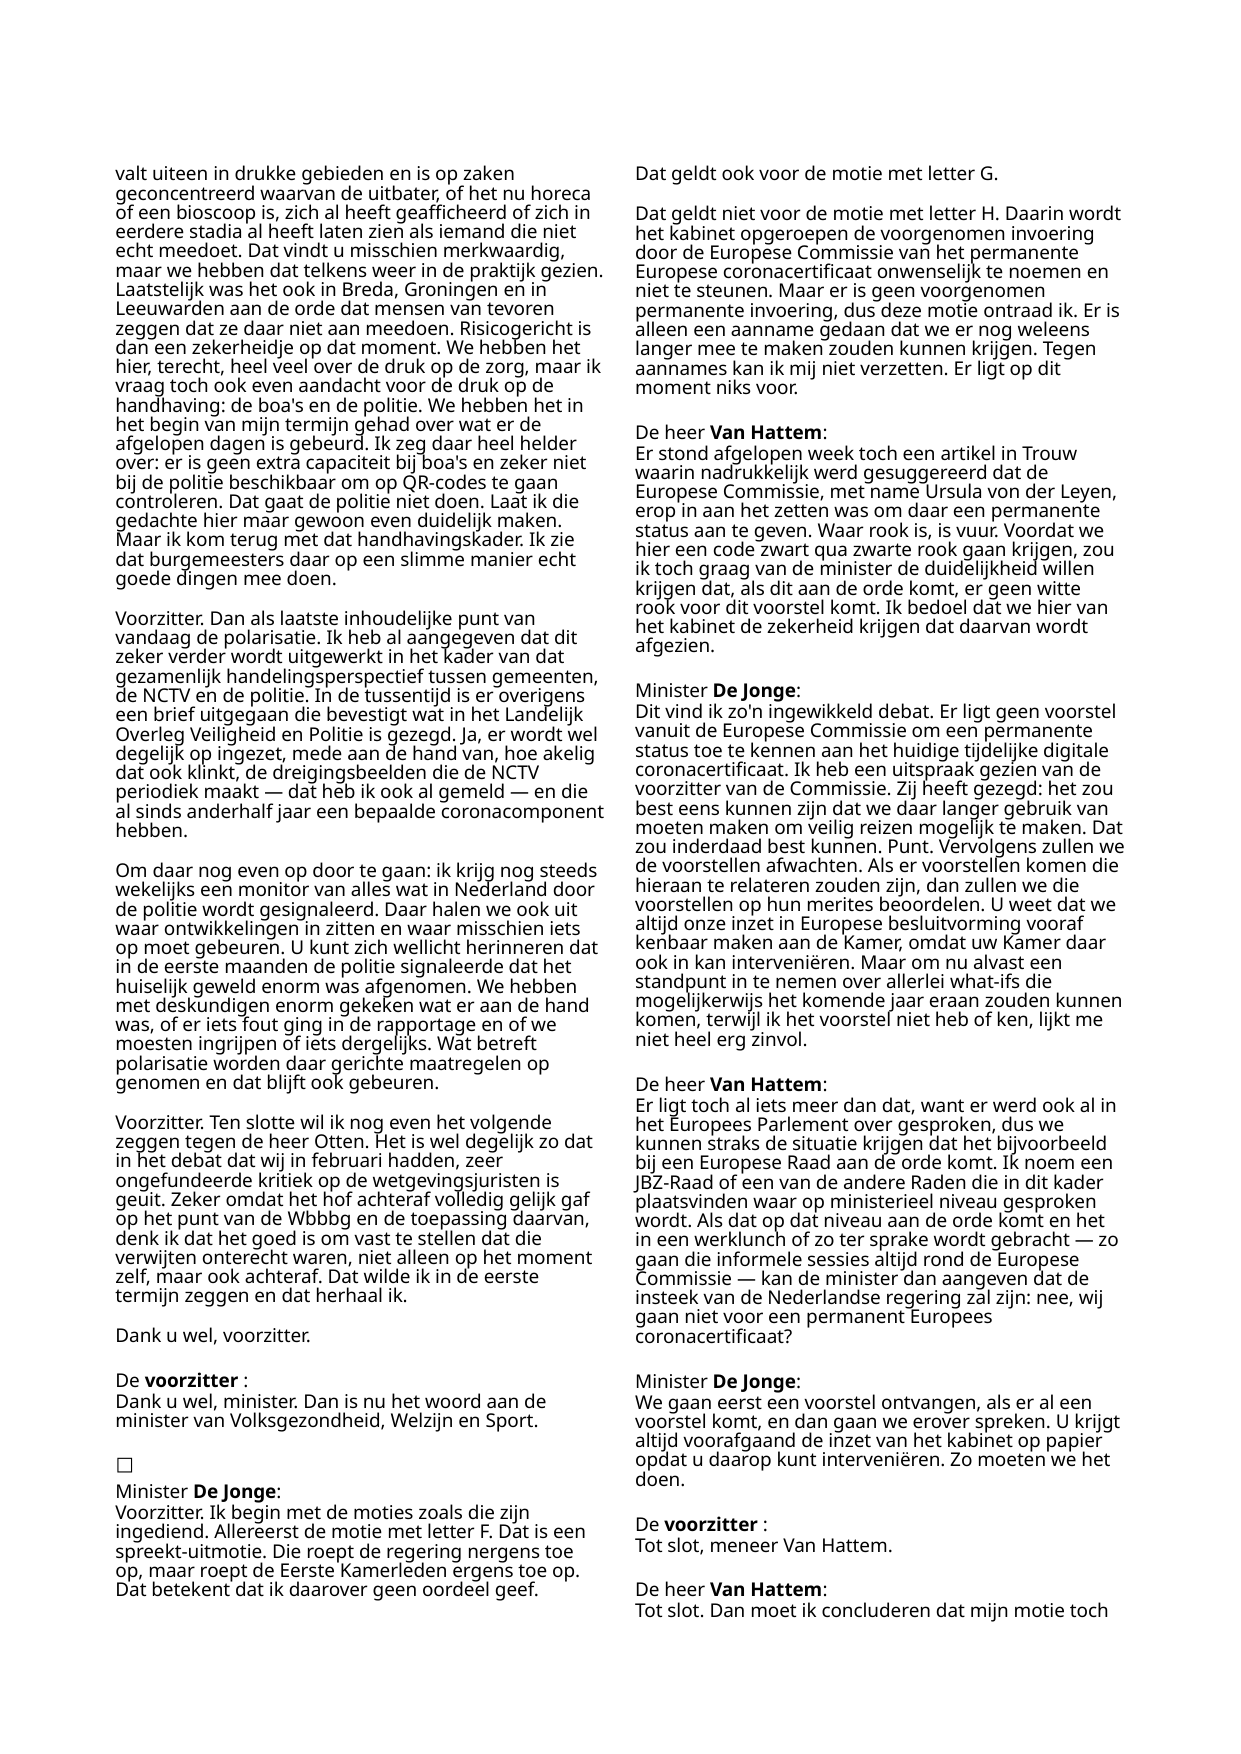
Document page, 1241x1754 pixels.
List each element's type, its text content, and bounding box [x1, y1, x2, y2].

text De voorzitter : [115, 1367, 605, 1393]
text ⬜ [115, 1453, 605, 1478]
text Dat geldt niet voor de motie met letter H. Daarin wordt het kabinet opgeroepen de voorgenomen invoering door de Europese Commissie van het permanente Europese coronacertificaat onwenselijk te noemen en niet te steunen. Maar er is geen voorgenomen permanente invoering, dus deze motie ontraad ik. Er is alleen een aanname gedaan dat we er nog weleens langer mee te maken zouden kunnen krijgen. Tegen aannames kan ik mij niet verzetten. Er ligt op dit moment niks voor. [635, 205, 1125, 398]
text Er stond afgelopen week toch een artikel in Trouw waarin nadrukkelijk werd gesuggereerd dat de Europese Commissie, met name Ursula von der Leyen, erop in aan het zetten was om daar een permanente status aan te geven. Waar rook is, is vuur. Voordat we hier een code zwart qua zwarte rook gaan krijgen, zou ik toch graag van de minister de duidelijkheid willen krijgen dat, als dit aan de orde komt, er geen witte rook voor dit voorstel komt. Ik bedoel dat we hier van het kabinet de zekerheid krijgen dat daarvan wordt afgezien. [635, 444, 1125, 657]
text De voorzitter : [635, 1511, 1125, 1537]
text Voorzitter. Ik begin met de moties zoals die zijn ingediend. Allereerst de motie met letter F. Dat is een spreekt-uitmotie. Die roept de regering nergens toe op, maar roept de Eerste Kamerleden ergens toe op. Dat betekent dat ik daarover geen oordeel geef. [115, 1504, 605, 1600]
text Minister De Jonge: [635, 677, 1125, 703]
text Voorzitter. Dan als laatste inhoudelijke punt van vandaag de polarisatie. Ik heb al aangegeven dat dit zeker verder wordt uitgewerkt in het kader van dat gezamenlijk handelingsperspectief tussen gemeenten, de NCTV en de politie. In de tussentijd is er overigens een brief uitgegaan die bevestigt wat in het Landelijk Overleg Veiligheid en Politie is gezegd. Ja, er wordt wel degelijk op ingezet, mede aan de hand van, hoe akelig dat ook klinkt, de dreigingsbeelden die de NCTV periodiek maakt — dat heb ik ook al gemeld — en die al sinds anderhalf jaar een bepaalde coronacomponent hebben. [115, 610, 605, 841]
text Om daar nog even op door te gaan: ik krijg nog steeds wekelijks een monitor van alles wat in Nederland door de politie wordt gesignaleerd. Daar halen we ook uit waar ontwikkelingen in zitten en waar misschien iets op moet gebeuren. U kunt zich wellicht herinneren dat in de eerste maanden de politie signaleerde dat het huiselijk geweld enorm was afgenomen. We hebben met deskundigen enorm gekeken wat er aan de hand was, of er iets fout ging in de rapportage en of we moesten ingrijpen of iets dergelijks. Wat betreft polarisatie worden daar gerichte maatregelen op genomen en dat blijft ook gebeuren. [115, 862, 605, 1093]
text Voorzitter. Ten slotte wil ik nog even het volgende zeggen tegen de heer Otten. Het is wel degelijk zo dat in het debat dat wij in februari hadden, zeer ongefundeerde kritiek op de wetgevingsjuristen is geuit. Zeker omdat het hof achteraf volledig gelijk gaf op het punt van de Wbbbg en de toepassing daarvan, denk ik dat het goed is om vast te stellen dat die verwijten onterecht waren, niet alleen op het moment zelf, maar ook achteraf. Dat wilde ik in de eerste termijn zeggen en dat herhaal ik. [115, 1114, 605, 1307]
text De heer Van Hattem: [635, 1577, 1125, 1602]
text Tot slot, meneer Van Hattem. [635, 1537, 1125, 1556]
text We gaan eerst een voorstel ontvangen, als er al een voorstel komt, en dan gaan we erover spreken. U krijgt altijd voorafgaand de inzet van het kabinet op papier opdat u daarop kunt interveniëren. Zo moeten we het doen. [635, 1394, 1125, 1490]
text Dit vind ik zo'n ingewikkeld debat. Er ligt geen voorstel vanuit de Europese Commissie om een permanente status toe te kennen aan het huidige tijdelijke digitale coronacertificaat. Ik heb een uitspraak gezien van de voorzitter van de Commissie. Zij heeft gezegd: het zou best eens kunnen zijn dat we daar langer gebruik van moeten maken om veilig reizen mogelijk te maken. Dat zou inderdaad best kunnen. Punt. Vervolgens zullen we de voorstellen afwachten. Als er voorstellen komen die hieraan te relateren zouden zijn, dan zullen we die voorstellen op hun merites beoordelen. U weet dat we altijd onze inzet in Europese besluitvorming vooraf kenbaar maken aan de Kamer, omdat uw Kamer daar ook in kan interveniëren. Maar om nu alvast een standpunt in te nemen over allerlei what-ifs die mogelijkerwijs het komende jaar eraan zouden kunnen komen, terwijl ik het voorstel niet heb of ken, lijkt me niet heel erg zinvol. [635, 703, 1125, 1050]
text Minister De Jonge: [115, 1478, 605, 1504]
text Minister De Jonge: [635, 1368, 1125, 1394]
text Tot slot. Dan moet ik concluderen dat mijn motie toch [635, 1602, 1125, 1622]
text De heer Van Hattem: [635, 419, 1125, 444]
text Dat geldt ook voor de motie met letter G. [635, 165, 1125, 184]
text Er ligt toch al iets meer dan dat, want er werd ook al in het Europees Parlement over gesproken, dus we kunnen straks de situatie krijgen dat het bijvoorbeeld bij een Europese Raad aan de orde komt. Ik noem een JBZ-Raad of een van de andere Raden die in dit kader plaatsvinden waar op ministerieel niveau gesproken wordt. Als dat op dat niveau aan de orde komt en het in een werklunch of zo ter sprake wordt gebracht — zo gaan die informele sessies altijd rond de Europese Commissie — kan de minister dan aangeven dat de insteek van de Nederlandse regering zal zijn: nee, wij gaan niet voor een permanent Europees coronacertificaat? [635, 1097, 1125, 1347]
text Dank u wel, minister. Dan is nu het woord aan de minister van Volksgezondheid, Welzijn en Sport. [115, 1393, 605, 1432]
text De heer Van Hattem: [635, 1071, 1125, 1097]
text Dank u wel, voorzitter. [115, 1327, 605, 1347]
text valt uiteen in drukke gebieden en is op zaken geconcentreerd waarvan de uitbater, of het nu horeca of een bioscoop is, zich al heeft geafficheerd of zich in eerdere stadia al heeft laten zien als iemand die niet echt meedoet. Dat vindt u misschien merkwaardig, maar we hebben dat telkens weer in de praktijk gezien. Laatstelijk was het ook in Breda, Groningen en in Leeuwarden aan de orde dat mensen van tevoren zeggen dat ze daar niet aan meedoen. Risicogericht is dan een zekerheidje op dat moment. We hebben het hier, terecht, heel veel over de druk op de zorg, maar ik vraag toch ook even aandacht voor de druk op de handhaving: de boa's en de politie. We hebben het in het begin van mijn termijn gehad over wat er de afgelopen dagen is gebeurd. Ik zeg daar heel helder over: er is geen extra capaciteit bij boa's en zeker niet bij de politie beschikbaar om op QR-codes te gaan controleren. Dat gaat de politie niet doen. Laat ik die gedachte hier maar gewoon even duidelijk maken. Maar ik kom terug met dat handhavingskader. Ik zie dat burgemeesters daar op een slimme manier echt goede dingen mee doen. [115, 165, 605, 589]
